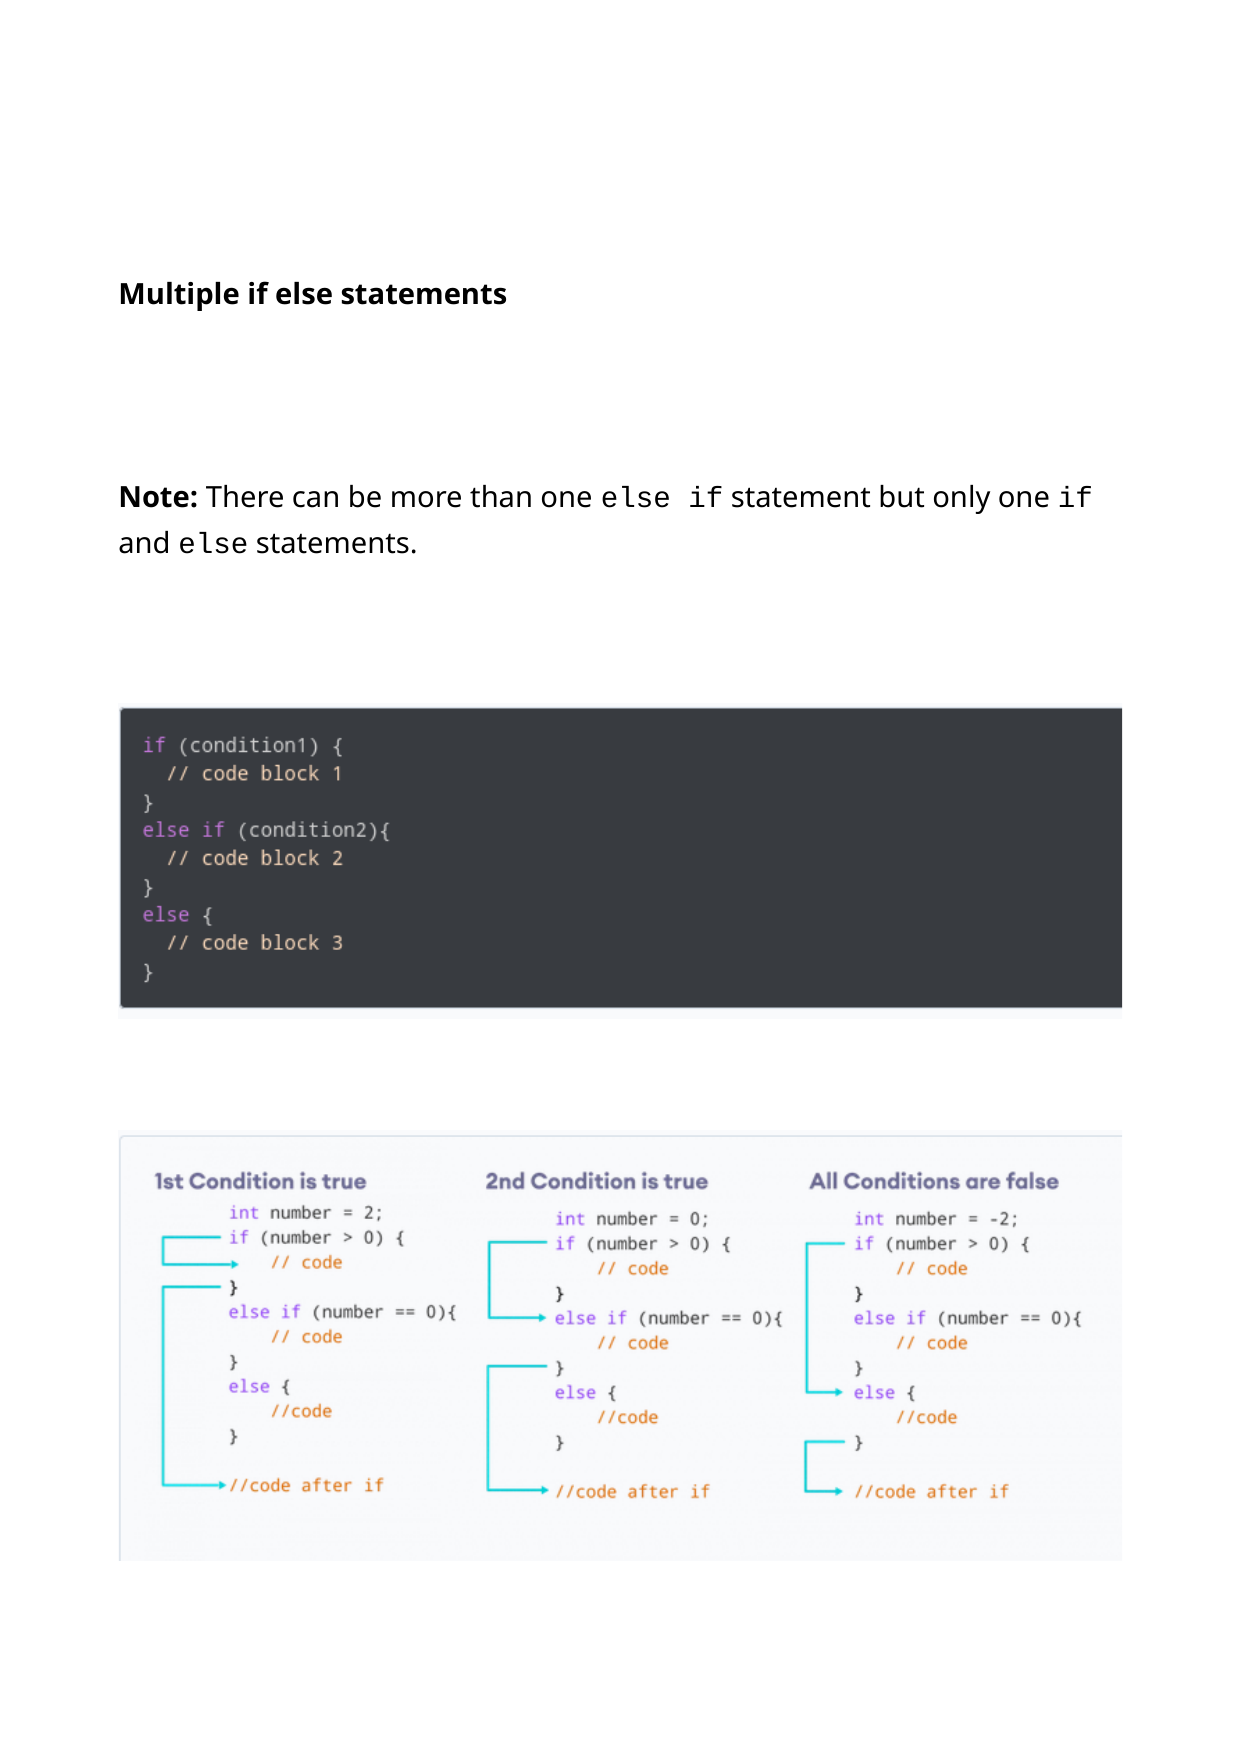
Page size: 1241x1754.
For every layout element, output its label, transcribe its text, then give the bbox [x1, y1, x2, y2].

text Multiple if else statements [118, 273, 1122, 313]
text Note: There can be more than one else if statement but only one if and else statements. [118, 477, 1122, 562]
